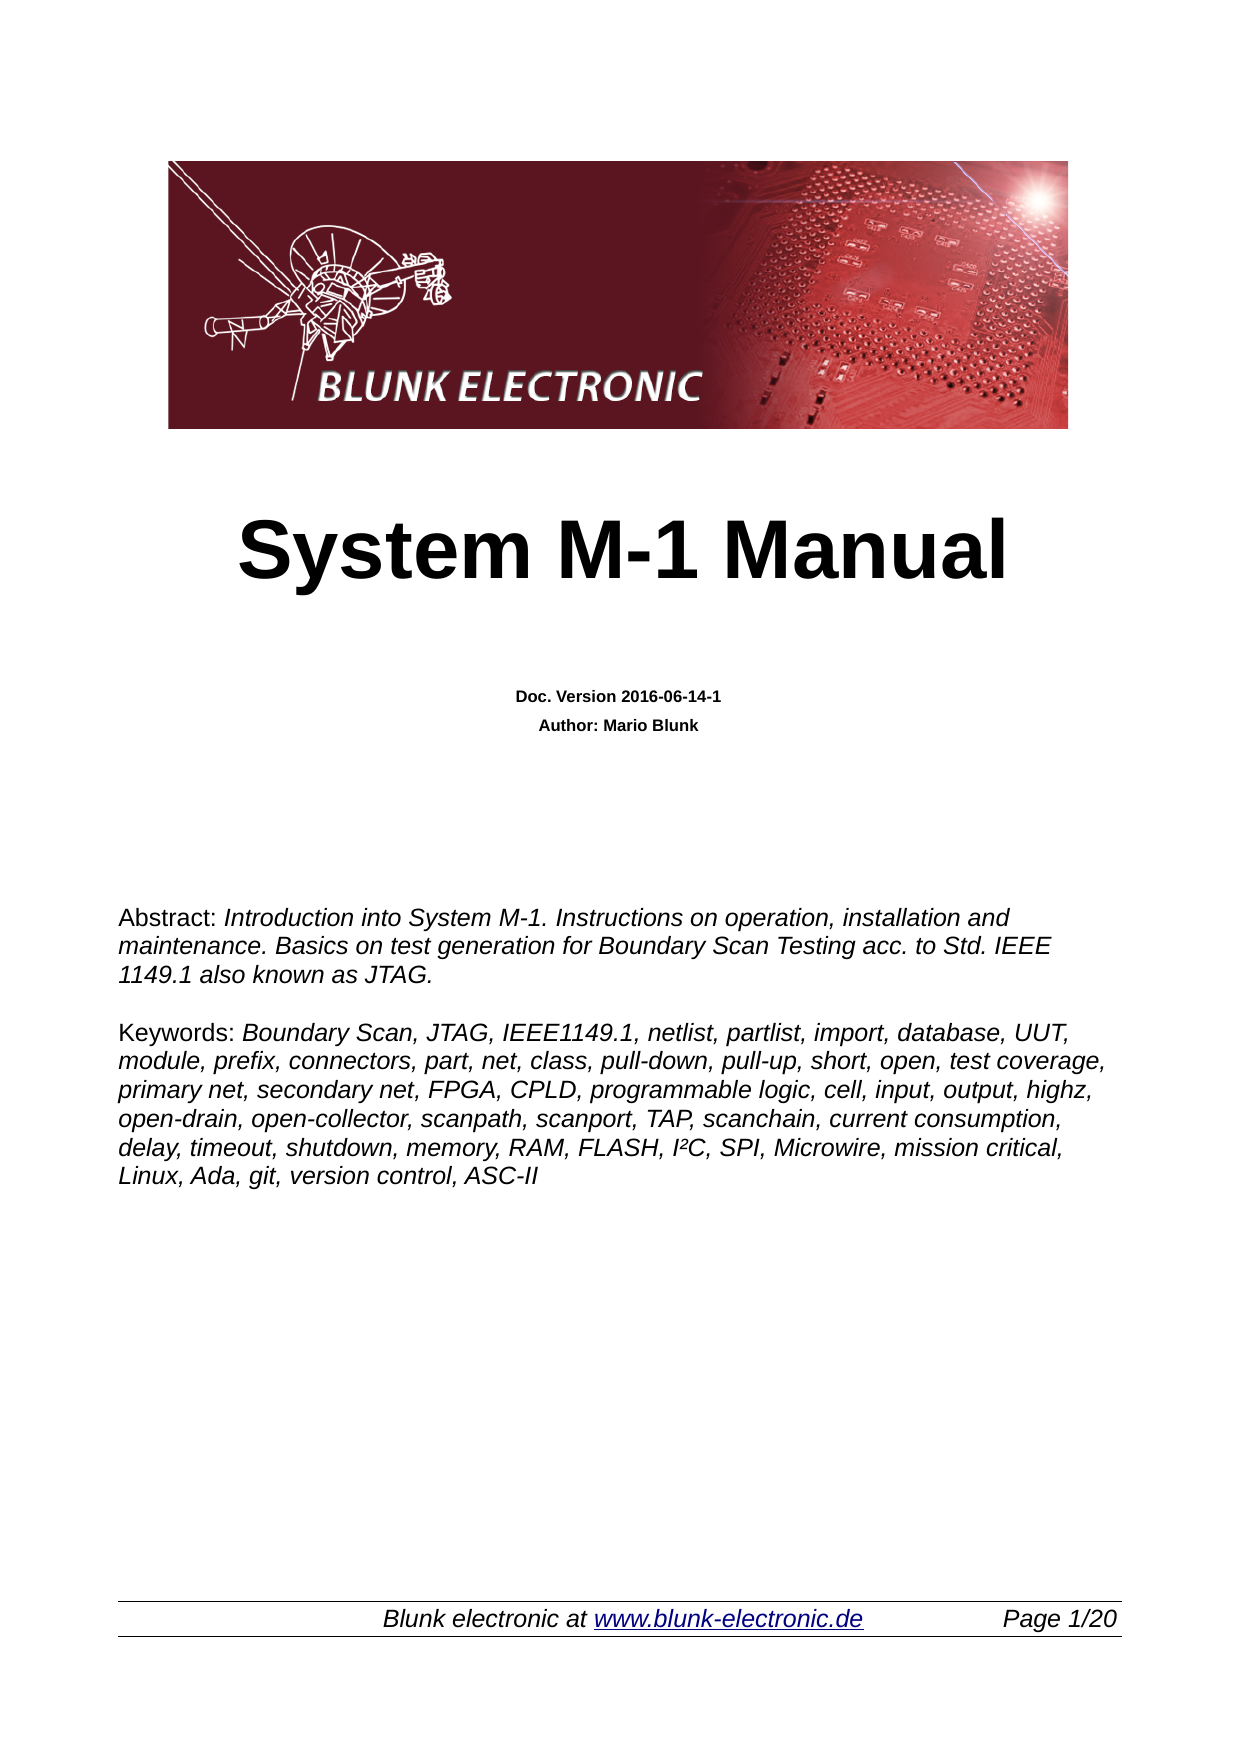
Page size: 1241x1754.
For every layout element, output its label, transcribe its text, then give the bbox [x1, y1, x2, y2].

table_cell System M-1 Manual Doc. Version 2016-06-14-1 Author: Mario Blunk [168, 500, 1069, 735]
text Keywords: Boundary Scan, JTAG, IEEE1149.1, netlist, partlist, import, database, UUT, module, prefix, connectors, part, net, class, pull-down, pull-up, short, open, test coverage, primary net, secondary net, FPGA, CPLD, programmable logic, cell, input, output, highz, open-drain, open-collector, scanpath, scanport, TAP, scanchain, current consumption, delay, timeout, shutdown, memory, RAM, FLASH, I²C, SPI, Microwire, mission critical, Linux, Ada, git, version control, ASC-II [118, 1018, 1122, 1190]
table_cell [1069, 500, 1122, 735]
text Abstract: Introduction into System M-1. Instructions on operation, installation and maintenance. Basics on test generation for Boundary Scan Testing acc. to Std. IEEE 1149.1 also known as JTAG. [118, 903, 1122, 989]
table_header [118, 161, 167, 500]
table_cell [118, 500, 167, 735]
table_header [168, 429, 1069, 500]
table_header [1069, 161, 1122, 500]
picture [168, 161, 1069, 429]
